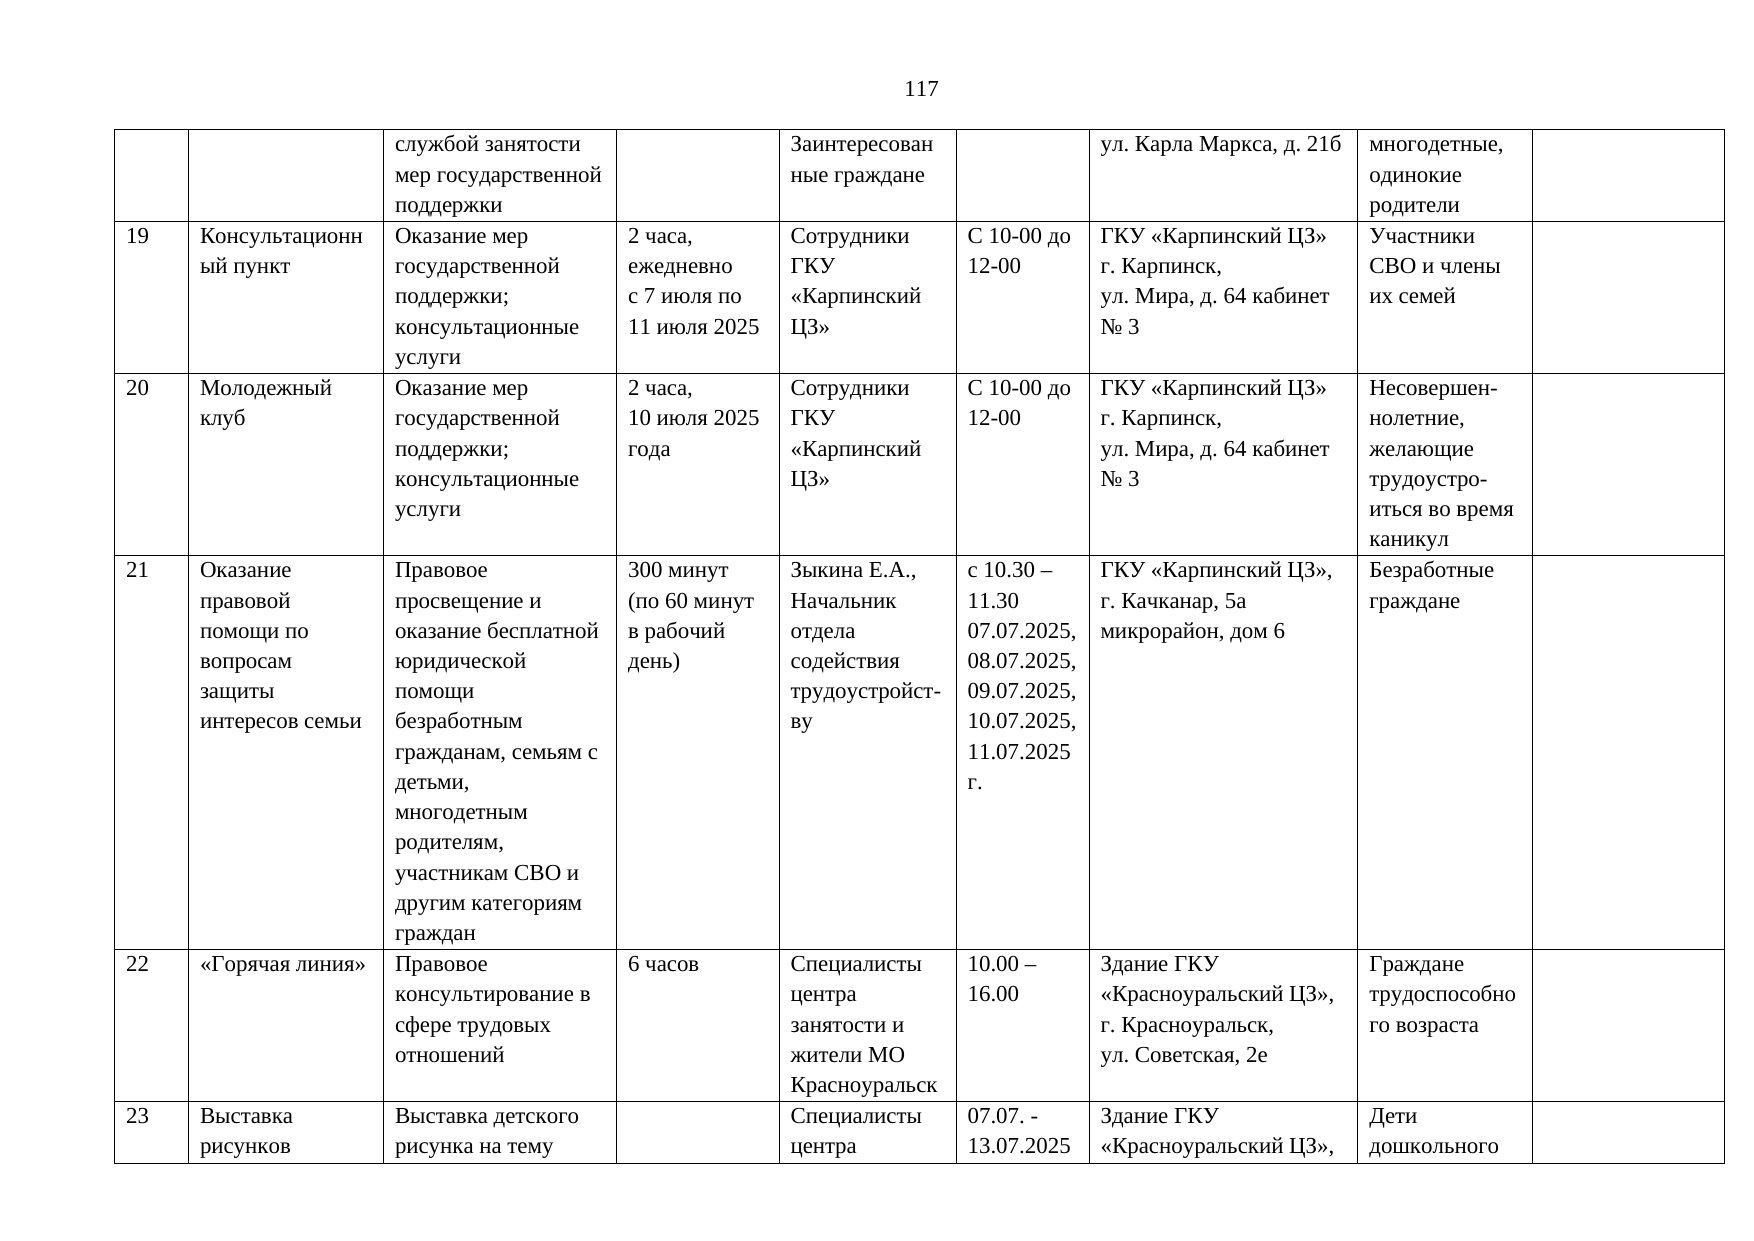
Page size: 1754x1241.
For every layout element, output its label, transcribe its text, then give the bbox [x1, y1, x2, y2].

table_cell Специалисты центра занятости и жители МО Красноуральск [780, 950, 956, 1101]
table_cell Специалисты центра [780, 1102, 956, 1163]
table_cell [1533, 1102, 1724, 1163]
table_cell 2 часа, 10 июля 2025 года [617, 374, 779, 555]
table_cell Участники СВО и члены их семей [1358, 222, 1532, 373]
table_cell ул. Карла Маркса, д. 21б [1090, 130, 1357, 221]
table_cell Консультационный пункт [189, 222, 383, 373]
table_cell 19 [115, 222, 188, 373]
table_cell Молодежный клуб [189, 374, 383, 555]
table_cell [617, 130, 779, 221]
table_cell ГКУ «Карпинский ЦЗ» г. Карпинск, ул. Мира, д. 64 кабинет № 3 [1090, 222, 1357, 373]
table_cell [957, 130, 1089, 221]
table_cell Несовершен-нолетние, желающие трудоустро-иться во время каникул [1358, 374, 1532, 555]
table_cell 07.07. -13.07.2025 [957, 1102, 1089, 1163]
table_cell [617, 1102, 779, 1163]
table_cell Заинтересованные граждане [780, 130, 956, 221]
table_cell [1533, 130, 1724, 221]
table_cell [115, 130, 188, 221]
table_cell 21 [115, 556, 188, 949]
table_cell С 10-00 до 12-00 [957, 374, 1089, 555]
table_cell Дети дошкольного [1358, 1102, 1532, 1163]
table_cell 10.00 – 16.00 [957, 950, 1089, 1101]
table_cell Сотрудники ГКУ «Карпинский ЦЗ» [780, 222, 956, 373]
table_cell ГКУ «Карпинский ЦЗ» г. Карпинск, ул. Мира, д. 64 кабинет № 3 [1090, 374, 1357, 555]
table_cell Здание ГКУ «Красноуральский ЦЗ», г. Красноуральск, ул. Советская, 2е [1090, 950, 1357, 1101]
table_cell Оказание мер государственной поддержки; консультационные услуги [384, 374, 616, 555]
table_cell Оказание мер государственной поддержки; консультационные услуги [384, 222, 616, 373]
table_cell [1533, 556, 1724, 949]
table_cell с 10.30 – 11.30 07.07.2025, 08.07.2025, 09.07.2025, 10.07.2025, 11.07.2025г. [957, 556, 1089, 949]
table_cell Граждане трудоспособного возраста [1358, 950, 1532, 1101]
table_cell Правовое консультирование в сфере трудовых отношений [384, 950, 616, 1101]
table_cell Зыкина Е.А., Начальник отдела содействия трудоустройст-ву [780, 556, 956, 949]
table_cell 2 часа, ежедневно с 7 июля по 11 июля 2025 [617, 222, 779, 373]
table_cell «Горячая линия» [189, 950, 383, 1101]
table_cell [189, 130, 383, 221]
table_cell Правовое просвещение и оказание бесплатной юридической помощи безработным гражданам, семьям с детьми, многодетным родителям, участникам СВО и другим категориям граждан [384, 556, 616, 949]
table_cell Сотрудники ГКУ «Карпинский ЦЗ» [780, 374, 956, 555]
table_cell ГКУ «Карпинский ЦЗ», г. Качканар, 5а микрорайон, дом 6 [1090, 556, 1357, 949]
table_cell 300 минут (по 60 минут в рабочий день) [617, 556, 779, 949]
table_cell Безработные граждане [1358, 556, 1532, 949]
table_cell 22 [115, 950, 188, 1101]
table_cell Оказание правовой помощи по вопросам защиты интересов семьи [189, 556, 383, 949]
table_cell [1533, 374, 1724, 555]
table_cell Выставка детского рисунка на тему [384, 1102, 616, 1163]
table_cell Выставка рисунков [189, 1102, 383, 1163]
table_cell С 10-00 до 12-00 [957, 222, 1089, 373]
table_cell многодетные, одинокие родители [1358, 130, 1532, 221]
table_cell 20 [115, 374, 188, 555]
table_cell [1533, 950, 1724, 1101]
table_cell Здание ГКУ «Красноуральский ЦЗ», [1090, 1102, 1357, 1163]
table_cell [1533, 222, 1724, 373]
table_cell 6 часов [617, 950, 779, 1101]
table_cell 23 [115, 1102, 188, 1163]
table_cell службой занятости мер государственной поддержки [384, 130, 616, 221]
